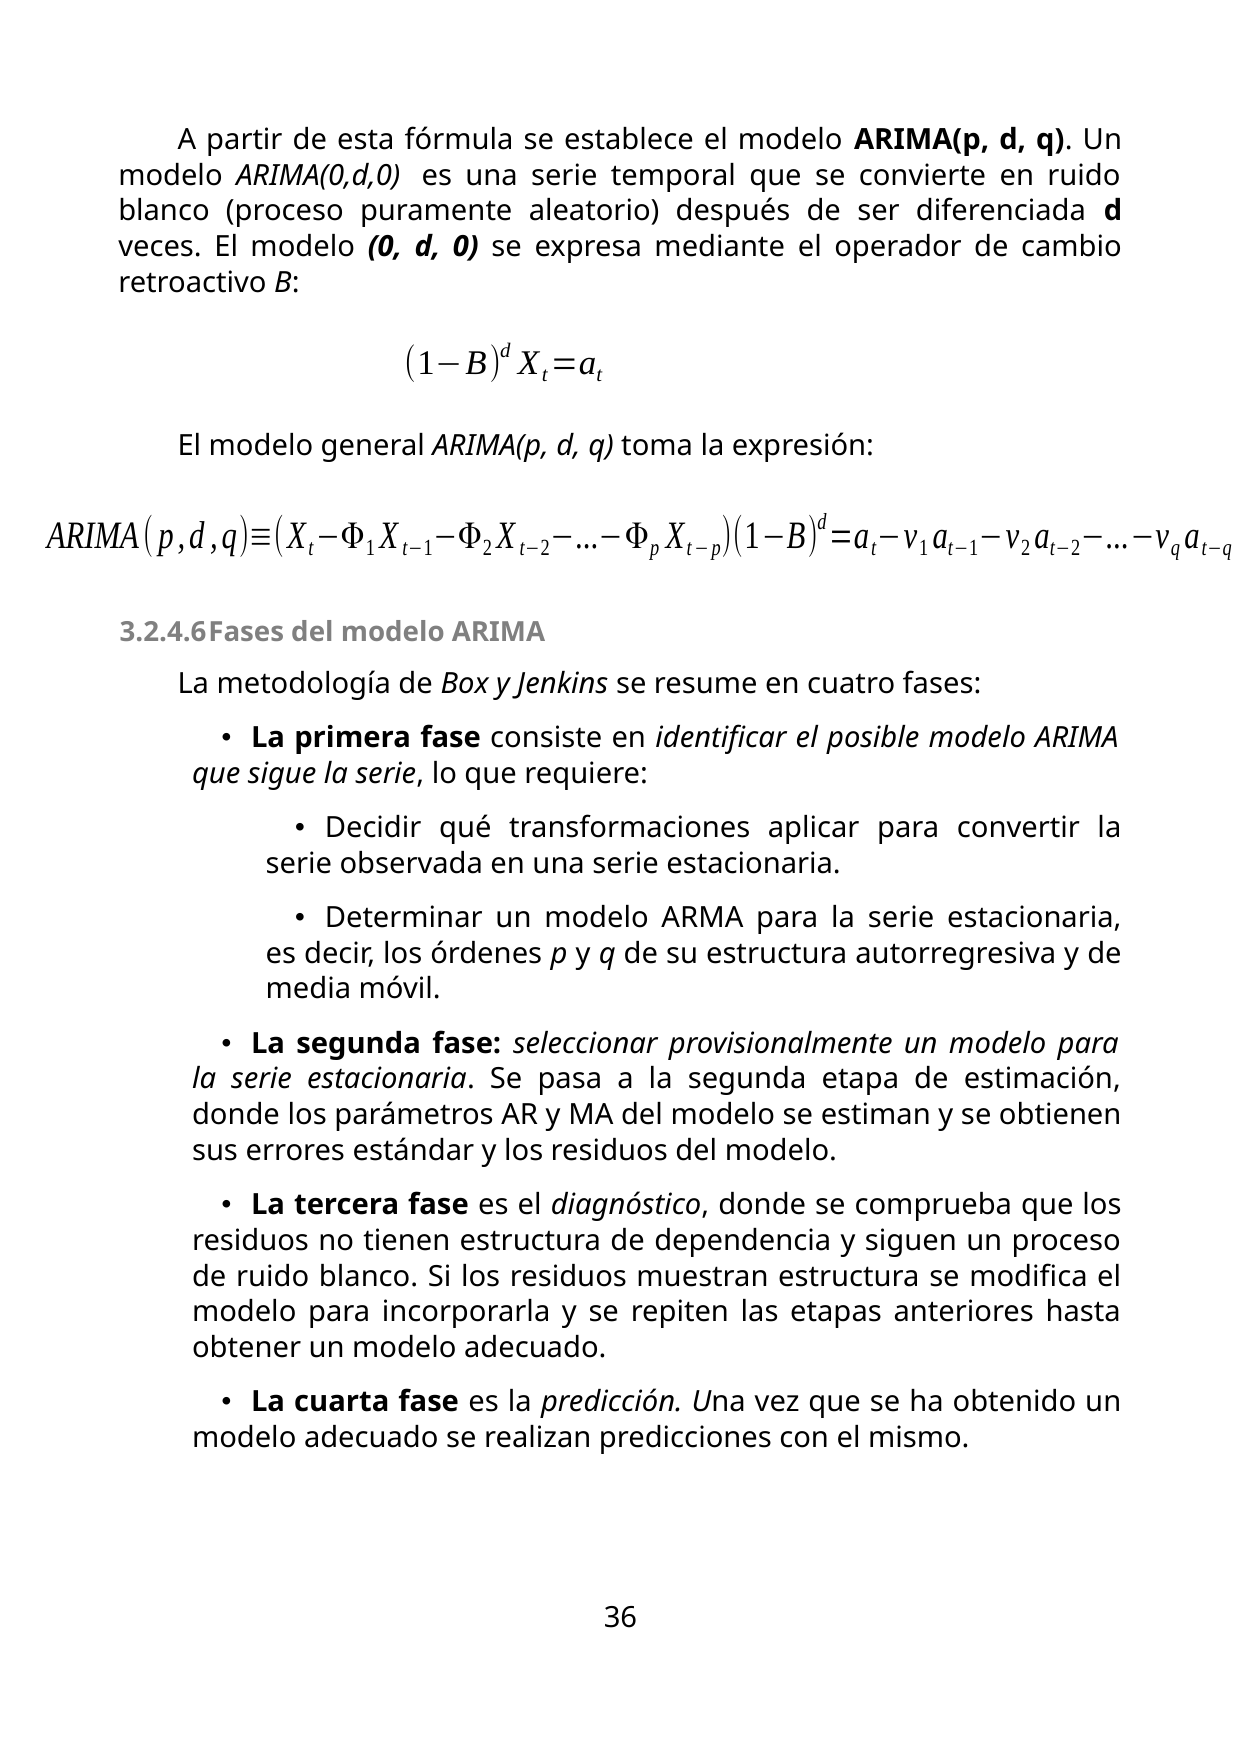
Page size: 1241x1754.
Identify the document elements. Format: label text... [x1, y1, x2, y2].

text A partir de esta fórmula se establece el modelo ARIMA(p, d, q). Un modelo ARIMA(0,d,0) es una serie temporal que se convierte en ruido blanco (proceso puramente aleatorio) después de ser diferenciada d veces. El modelo (0, d, 0) se expresa mediante el operador de cambio retroactivo B: [118, 118, 1122, 301]
text El modelo general ARIMA(p, d, q) toma la expresión: [118, 424, 1122, 463]
subtitle Fases del modelo ARIMA [119, 612, 1122, 649]
list Determinar un modelo ARMA para la serie estacionaria, es decir, los órdenes p y q de su estructura autorregresiva y de media móvil. [236, 896, 1122, 1007]
text La metodología de Box y Jenkins se resume en cuatro fases: [118, 662, 1122, 702]
list Decidir qué transformaciones aplicar para convertir la serie observada en una serie estacionaria. [236, 806, 1122, 882]
list La primera fase consiste en identificar el posible modelo ARIMA que sigue la serie, lo que requiere: [162, 716, 1122, 792]
list La cuarta fase es la predicción. Una vez que se ha obtenido un modelo adecuado se realizan predicciones con el mismo. [162, 1381, 1122, 1456]
list La tercera fase es el diagnóstico, donde se comprueba que los residuos no tienen estructura de dependencia y siguen un proceso de ruido blanco. Si los residuos muestran estructura se modifica el modelo para incorporarla y se repiten las etapas anteriores hasta obtener un modelo adecuado. [162, 1183, 1122, 1366]
list La segunda fase: seleccionar provisionalmente un modelo para la serie estacionaria. Se pasa a la segunda etapa de estimación, donde los parámetros AR y MA del modelo se estiman y se obtienen sus errores estándar y los residuos del modelo. [162, 1022, 1122, 1169]
